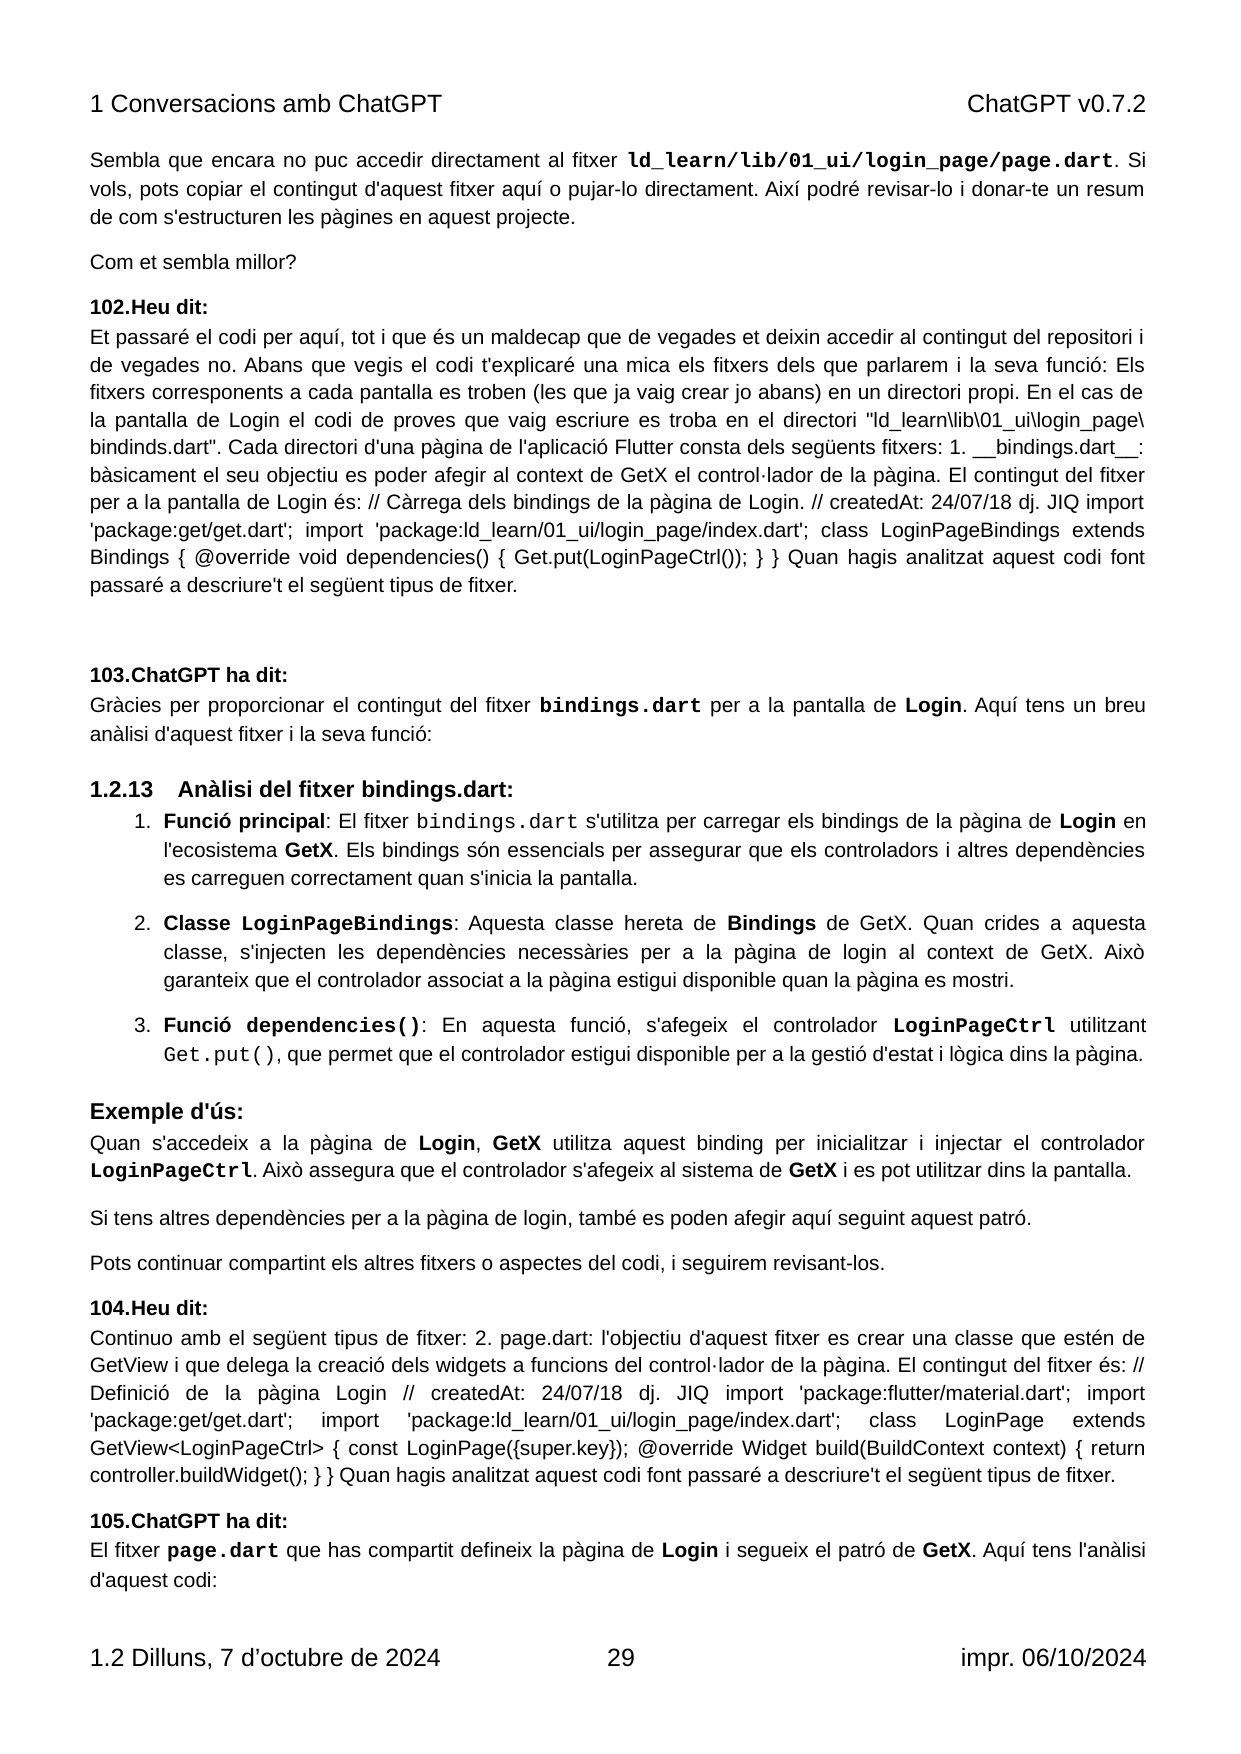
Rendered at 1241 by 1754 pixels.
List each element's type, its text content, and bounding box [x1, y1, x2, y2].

text Pots continuar compartint els altres fitxers o aspectes del codi, i seguirem revisant-los. [89, 1251, 1146, 1274]
list Heu dit: [89, 295, 1146, 319]
text Quan s'accedeix a la pàgina de Login, GetX utilitza aquest binding per inicialitzar i injectar el controlador LoginPageCtrl. Això assegura que el controlador s'afegeix al sistema de GetX i es pot utilitzar dins la pantalla. [89, 1131, 1146, 1184]
text Gràcies per proporcionar el contingut del fitxer bindings.dart per a la pantalla de Login. Aquí tens un breu anàlisi d'aquest fitxer i la seva funció: [89, 693, 1146, 746]
list ChatGPT ha dit: [89, 663, 1146, 687]
subtitle Exemple d'ús: [89, 1098, 1146, 1124]
text Continuo amb el següent tipus de fitxer: 2. page.dart: l'objectiu d'aquest fitxer es crear una classe que estén de GetView i que delega la creació dels widgets a funcions del control·lador de la pàgina. El contingut del fitxer és: // Definició de la pàgina Login // createdAt: 24/07/18 dj. JIQ import 'package:flutter/material.dart'; import 'package:get/get.dart'; import 'package:ld_learn/01_ui/login_page/index.dart'; class LoginPage extends GetView<LoginPageCtrl> { const LoginPage({super.key}); @override Widget build(BuildContext context) { return controller.buildWidget(); } } Quan hagis analitzat aquest codi font passaré a descriure't el següent tipus de fitxer. [89, 1326, 1146, 1487]
text Sembla que encara no puc accedir directament al fitxer ld_learn/lib/01_ui/login_page/page.dart. Si vols, pots copiar el contingut d'aquest fitxer aquí o pujar-lo directament. Així podré revisar-lo i donar-te un resum de com s'estructuren les pàgines en aquest projecte. [89, 148, 1146, 228]
text El fitxer page.dart que has compartit defineix la pàgina de Login i segueix el patró de GetX. Aquí tens l'anàlisi d'aquest codi: [89, 1538, 1146, 1592]
text Com et sembla millor? [89, 250, 1146, 274]
text Si tens altres dependències per a la pàgina de login, també es poden afegir aquí seguint aquest patró. [89, 1205, 1146, 1229]
list Classe LoginPageBindings: Aquesta classe hereta de Bindings de GetX. Quan crides a aquesta classe, s'injecten les dependències necessàries per a la pàgina de login al context de GetX. Això garanteix que el controlador associat a la pàgina estigui disponible quan la pàgina es mostri. [134, 911, 1146, 991]
subtitle Anàlisi del fitxer bindings.dart: [89, 776, 1146, 802]
text Et passaré el codi per aquí, tot i que és un maldecap que de vegades et deixin accedir al contingut del repositori i de vegades no. Abans que vegis el codi t'explicaré una mica els fitxers dels que parlarem i la seva funció: Els fitxers corresponents a cada pantalla es troben (les que ja vaig crear jo abans) en un directori propi. En el cas de la pantalla de Login el codi de proves que vaig escriure es troba en el directori "ld_learn\lib\01_ui\login_page\bindinds.dart". Cada directori d'una pàgina de l'aplicació Flutter consta dels següents fitxers: 1. __bindings.dart__: bàsicament el seu objectiu es poder afegir al context de GetX el control·lador de la pàgina. El contingut del fitxer per a la pantalla de Login és: // Càrrega dels bindings de la pàgina de Login. // createdAt: 24/07/18 dj. JIQ import 'package:get/get.dart'; import 'package:ld_learn/01_ui/login_page/index.dart'; class LoginPageBindings extends Bindings { @override void dependencies() { Get.put(LoginPageCtrl()); } } Quan hagis analitzat aquest codi font passaré a descriure't el següent tipus de fitxer. [89, 325, 1146, 596]
list ChatGPT ha dit: [89, 1508, 1146, 1532]
list Funció principal: El fitxer bindings.dart s'utilitza per carregar els bindings de la pàgina de Login en l'ecosistema GetX. Els bindings són essencials per assegurar que els controladors i altres dependències es carreguen correctament quan s'inicia la pantalla. [134, 808, 1146, 889]
list Funció dependencies(): En aquesta funció, s'afegeix el controlador LoginPageCtrl utilitzant Get.put(), que permet que el controlador estigui disponible per a la gestió d'estat i lògica dins la pàgina. [134, 1013, 1146, 1068]
list Heu dit: [89, 1296, 1146, 1320]
